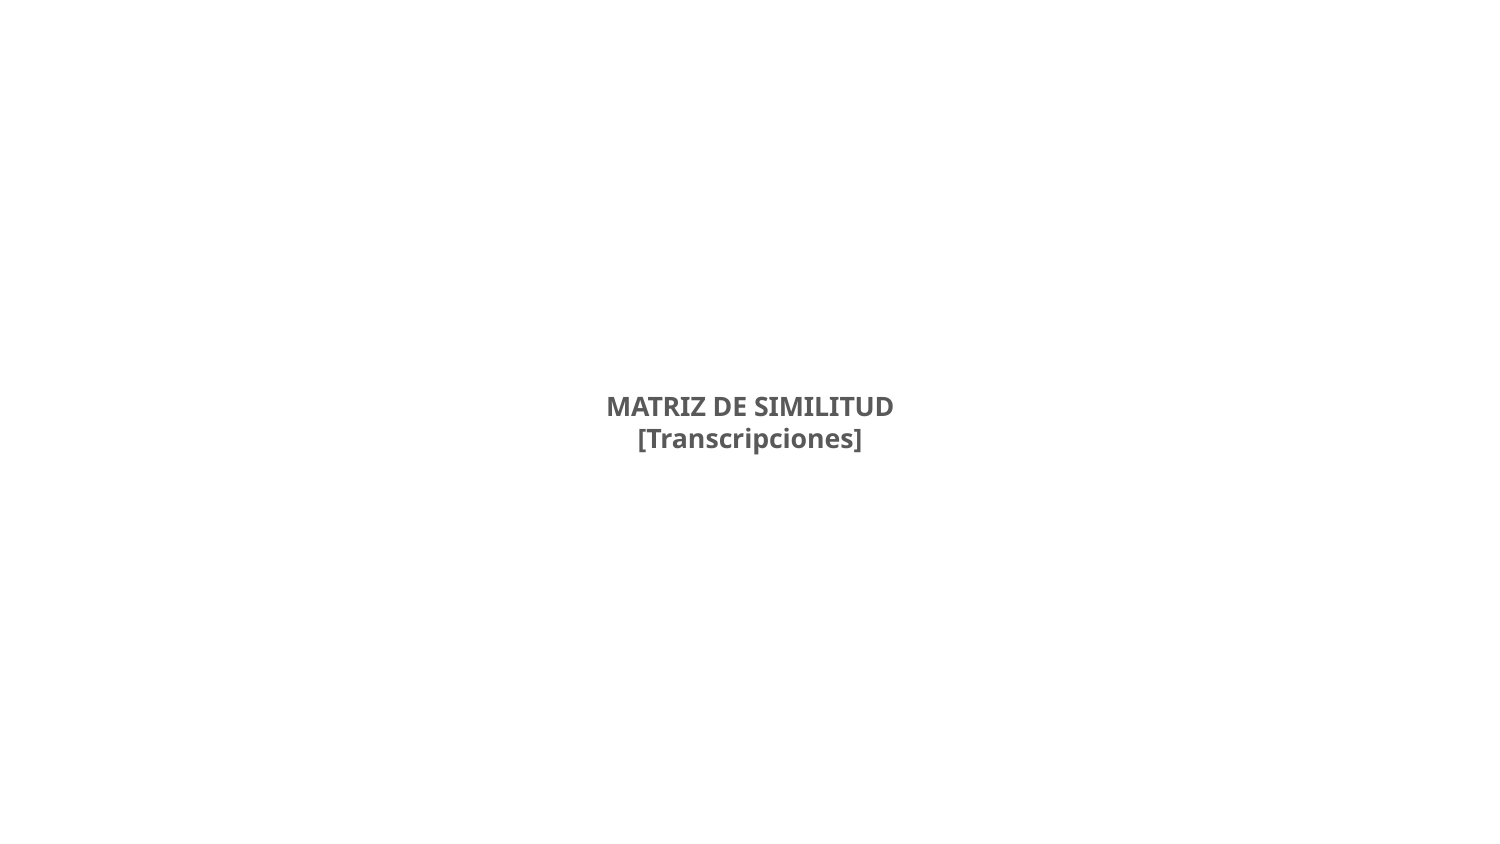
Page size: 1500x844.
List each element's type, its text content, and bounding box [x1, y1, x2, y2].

title MATRIZ DE SIMILITUD [Transcripciones] [460, 374, 1040, 470]
